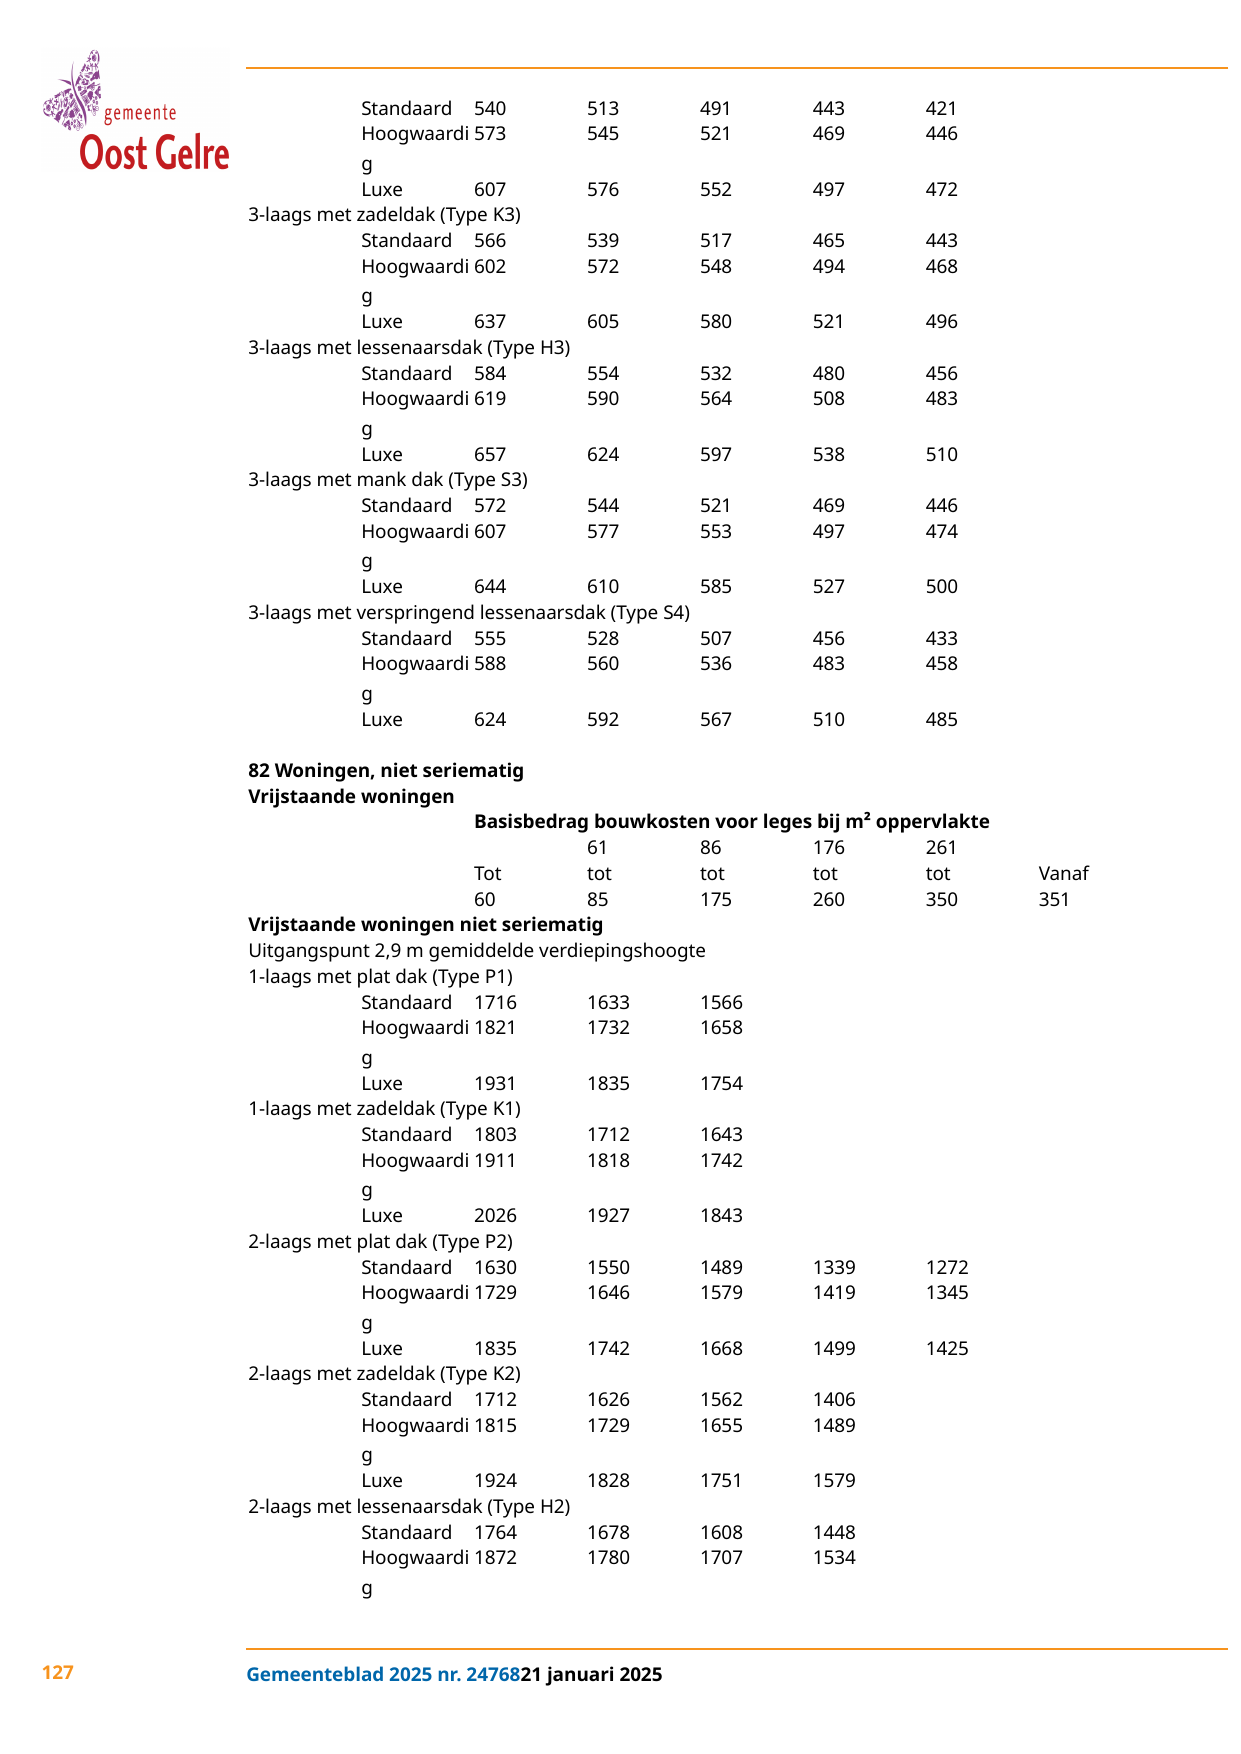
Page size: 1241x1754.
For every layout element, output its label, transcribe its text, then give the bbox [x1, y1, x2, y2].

table_cell [1039, 202, 1152, 227]
table_cell 446 [926, 492, 1038, 518]
table_cell [1039, 1412, 1152, 1467]
table_cell 539 [587, 227, 700, 253]
table_cell [1039, 1015, 1152, 1070]
table_cell 1633 [587, 989, 700, 1014]
table_cell Luxe [361, 573, 474, 599]
table_cell [700, 334, 813, 360]
table_cell [926, 202, 1038, 227]
table_cell 1579 [813, 1468, 926, 1493]
table_cell [248, 1203, 361, 1228]
table_cell Hoogwaardig [361, 1280, 474, 1335]
table_cell [1039, 1254, 1152, 1279]
table_cell 1489 [813, 1412, 926, 1467]
table_cell Tot [474, 860, 587, 886]
table_cell 1729 [474, 1280, 587, 1335]
table_cell [361, 732, 474, 757]
table_cell [1039, 386, 1152, 441]
table_cell [813, 757, 926, 783]
table_cell [248, 518, 361, 573]
table_cell [248, 1335, 361, 1361]
table_cell 1732 [587, 1015, 700, 1070]
table_cell [1039, 121, 1152, 176]
table_cell 572 [587, 253, 700, 308]
table_cell 500 [926, 573, 1038, 599]
table_cell Luxe [361, 1203, 474, 1228]
table_cell 1707 [700, 1545, 813, 1600]
table_cell 497 [813, 518, 926, 573]
table_cell 548 [700, 253, 813, 308]
table_cell [248, 308, 361, 334]
table_cell 3-laags met mank dak (Type S3) [248, 467, 700, 492]
table_cell 1835 [587, 1070, 700, 1096]
table_cell [1039, 360, 1152, 386]
table_cell [1039, 1493, 1152, 1519]
table_cell 528 [587, 625, 700, 651]
table_cell 1646 [587, 1280, 700, 1335]
table_cell [926, 1412, 1038, 1467]
table_cell tot [926, 860, 1038, 886]
table_cell [926, 1015, 1038, 1070]
table_cell 351 [1039, 886, 1152, 912]
table_cell Luxe [361, 1468, 474, 1493]
table_cell 588 [474, 651, 587, 706]
table_cell [926, 732, 1038, 757]
table_cell 1562 [700, 1386, 813, 1412]
table_cell 584 [474, 360, 587, 386]
table_cell 592 [587, 706, 700, 732]
table_cell 564 [700, 386, 813, 441]
table_cell 1655 [700, 1412, 813, 1467]
table_cell 553 [700, 518, 813, 573]
table_cell 1608 [700, 1519, 813, 1544]
table_cell Luxe [361, 706, 474, 732]
table_cell 1-laags met plat dak (Type P1) [248, 963, 587, 989]
table_cell 1716 [474, 989, 587, 1014]
table_cell 619 [474, 386, 587, 441]
table_cell Standaard [361, 227, 474, 253]
table_cell [1039, 1335, 1152, 1361]
table_cell [474, 835, 587, 860]
table_cell [248, 1254, 361, 1279]
table_cell [1039, 1545, 1152, 1600]
table_cell [248, 386, 361, 441]
table_cell 443 [926, 227, 1038, 253]
table_cell 465 [813, 227, 926, 253]
table_cell 497 [813, 176, 926, 202]
table_cell [926, 783, 1038, 809]
table_cell 1828 [587, 1468, 700, 1493]
table_cell 2026 [474, 1203, 587, 1228]
table_cell 545 [587, 121, 700, 176]
table_cell [248, 651, 361, 706]
table_cell Basisbedrag bouwkosten voor leges bij m² oppervlakte [474, 809, 1152, 834]
table_cell 1927 [587, 1203, 700, 1228]
table_cell 1729 [587, 1412, 700, 1467]
picture [41, 47, 231, 172]
table_cell 421 [926, 95, 1038, 121]
table_cell 1764 [474, 1519, 587, 1544]
table_cell 576 [587, 176, 700, 202]
table_cell 573 [474, 121, 587, 176]
table_cell [926, 1493, 1038, 1519]
table_cell [926, 963, 1038, 989]
table_cell [1039, 963, 1152, 989]
table_cell 597 [700, 441, 813, 467]
table_cell 456 [926, 360, 1038, 386]
table_cell 1843 [700, 1203, 813, 1228]
table_cell 585 [700, 573, 813, 599]
table_cell [1039, 989, 1152, 1014]
table_cell Luxe [361, 441, 474, 467]
table_cell 1678 [587, 1519, 700, 1544]
table_cell [700, 963, 813, 989]
table_cell [1039, 835, 1152, 860]
table_cell 510 [926, 441, 1038, 467]
table_cell [1039, 573, 1152, 599]
table_cell Standaard [361, 95, 474, 121]
table_cell [926, 757, 1038, 783]
table_cell Vrijstaande woningen niet seriematig [248, 912, 700, 937]
table_cell [248, 227, 361, 253]
table_cell 1931 [474, 1070, 587, 1096]
table_cell 1751 [700, 1468, 813, 1493]
table_cell 1643 [700, 1121, 813, 1147]
table_cell [248, 1468, 361, 1493]
table_cell [587, 757, 700, 783]
table_cell [587, 1228, 700, 1254]
table_cell 1872 [474, 1545, 587, 1600]
table_cell [926, 1096, 1038, 1121]
table_cell 60 [474, 886, 587, 912]
table_cell [926, 1468, 1038, 1493]
table_cell [248, 835, 361, 860]
table_cell 544 [587, 492, 700, 518]
table_cell 1835 [474, 1335, 587, 1361]
table_cell 468 [926, 253, 1038, 308]
table_cell 527 [813, 573, 926, 599]
table_cell [248, 1519, 361, 1544]
table_cell Luxe [361, 176, 474, 202]
table_cell [700, 1228, 813, 1254]
table_cell [248, 1386, 361, 1412]
table_cell [1039, 938, 1152, 963]
table_cell [813, 1015, 926, 1070]
table_cell Hoogwaardig [361, 651, 474, 706]
table_cell Standaard [361, 625, 474, 651]
table_cell [1039, 227, 1152, 253]
table_cell 1712 [474, 1386, 587, 1412]
table_cell [1039, 1468, 1152, 1493]
table_cell 1815 [474, 1412, 587, 1467]
table_cell Hoogwaardig [361, 1015, 474, 1070]
table_cell [700, 1361, 813, 1386]
table_cell 567 [700, 706, 813, 732]
table_cell 552 [700, 176, 813, 202]
table_cell [1039, 651, 1152, 706]
table_cell 494 [813, 253, 926, 308]
table_cell [700, 757, 813, 783]
table_cell 483 [926, 386, 1038, 441]
table_cell Standaard [361, 989, 474, 1014]
table_cell [813, 963, 926, 989]
table_cell 521 [813, 308, 926, 334]
table_cell [926, 989, 1038, 1014]
table_cell 1630 [474, 1254, 587, 1279]
table_cell 1626 [587, 1386, 700, 1412]
table_cell 1742 [700, 1147, 813, 1202]
table_cell [700, 732, 813, 757]
table_cell [926, 467, 1038, 492]
table_cell Hoogwaardig [361, 518, 474, 573]
table_cell [1039, 732, 1152, 757]
table_cell 1489 [700, 1254, 813, 1279]
table_cell [926, 1121, 1038, 1147]
table_cell [1039, 1228, 1152, 1254]
table_cell Uitgangspunt 2,9 m gemiddelde verdiepingshoogte [248, 938, 813, 963]
table_cell 485 [926, 706, 1038, 732]
table_cell 483 [813, 651, 926, 706]
table_cell 1566 [700, 989, 813, 1014]
table_cell [1039, 599, 1152, 625]
table_cell [587, 963, 700, 989]
table_cell 607 [474, 176, 587, 202]
table_cell 1448 [813, 1519, 926, 1544]
table_cell 610 [587, 573, 700, 599]
table_cell [926, 599, 1038, 625]
table_cell [926, 334, 1038, 360]
table_cell 624 [474, 706, 587, 732]
table_cell [813, 334, 926, 360]
table_cell [587, 783, 700, 809]
table_cell 637 [474, 308, 587, 334]
table_cell 521 [700, 492, 813, 518]
table_cell 1345 [926, 1280, 1038, 1335]
table_cell 469 [813, 492, 926, 518]
table_cell 1818 [587, 1147, 700, 1202]
table_cell 560 [587, 651, 700, 706]
table_cell 3-laags met lessenaarsdak (Type H3) [248, 334, 700, 360]
table_cell 2-laags met plat dak (Type P2) [248, 1228, 587, 1254]
table_cell [1039, 783, 1152, 809]
table_cell tot [587, 860, 700, 886]
table_cell 507 [700, 625, 813, 651]
table_cell 446 [926, 121, 1038, 176]
table_cell 1658 [700, 1015, 813, 1070]
table_cell [926, 1361, 1038, 1386]
table_cell Luxe [361, 1070, 474, 1096]
table_cell 85 [587, 886, 700, 912]
table_cell [248, 360, 361, 386]
table_cell tot [813, 860, 926, 886]
table_cell 1803 [474, 1121, 587, 1147]
table_cell 572 [474, 492, 587, 518]
table_cell Luxe [361, 308, 474, 334]
table_cell Standaard [361, 360, 474, 386]
table_cell [1039, 706, 1152, 732]
table_cell [813, 202, 926, 227]
table_cell [926, 1147, 1038, 1202]
table_cell 521 [700, 121, 813, 176]
table_cell [926, 1386, 1038, 1412]
table_cell [813, 1203, 926, 1228]
table_cell [248, 1545, 361, 1600]
table_cell 1579 [700, 1280, 813, 1335]
table_cell [1039, 1519, 1152, 1544]
table_cell [361, 886, 474, 912]
table_cell [813, 732, 926, 757]
table_cell [1039, 625, 1152, 651]
table_cell 580 [700, 308, 813, 334]
table_cell 577 [587, 518, 700, 573]
table_cell 3-laags met zadeldak (Type K3) [248, 202, 700, 227]
table_cell [813, 1361, 926, 1386]
table_cell [926, 1228, 1038, 1254]
table_cell 1712 [587, 1121, 700, 1147]
table_cell 1754 [700, 1070, 813, 1096]
table_cell [1039, 1203, 1152, 1228]
table_cell 176 [813, 835, 926, 860]
table_cell 602 [474, 253, 587, 308]
table_cell 480 [813, 360, 926, 386]
table_cell Hoogwaardig [361, 386, 474, 441]
table_cell [587, 732, 700, 757]
table_cell [1039, 1361, 1152, 1386]
table_cell [1039, 492, 1152, 518]
table_cell 2-laags met lessenaarsdak (Type H2) [248, 1493, 700, 1519]
table_cell Standaard [361, 1519, 474, 1544]
table_cell [248, 625, 361, 651]
table_cell Vrijstaande woningen [248, 783, 587, 809]
table_cell [1039, 757, 1152, 783]
table_cell [1039, 1147, 1152, 1202]
table_cell 555 [474, 625, 587, 651]
table_cell [248, 176, 361, 202]
table_cell [248, 573, 361, 599]
table_cell [248, 95, 361, 121]
table_cell 350 [926, 886, 1038, 912]
table_cell [1039, 176, 1152, 202]
table_cell [813, 1121, 926, 1147]
table_cell 607 [474, 518, 587, 573]
table_cell [813, 1070, 926, 1096]
table_cell [1039, 253, 1152, 308]
table_cell [926, 1203, 1038, 1228]
table_cell [248, 989, 361, 1014]
table_cell [1039, 1386, 1152, 1412]
table_cell 474 [926, 518, 1038, 573]
table_cell [926, 1070, 1038, 1096]
table_cell [700, 783, 813, 809]
table_cell [926, 912, 1038, 937]
table_cell 1821 [474, 1015, 587, 1070]
table_cell 513 [587, 95, 700, 121]
table_cell Standaard [361, 1121, 474, 1147]
table_cell tot [700, 860, 813, 886]
table_cell 540 [474, 95, 587, 121]
table_cell 86 [700, 835, 813, 860]
table_cell [1039, 441, 1152, 467]
table_cell 538 [813, 441, 926, 467]
table_cell [813, 912, 926, 937]
table_cell 1780 [587, 1545, 700, 1600]
table_cell [1039, 95, 1152, 121]
table_cell 3-laags met verspringend lessenaarsdak (Type S4) [248, 599, 813, 625]
table_cell [813, 938, 926, 963]
table_cell [248, 1412, 361, 1467]
table_cell Hoogwaardig [361, 253, 474, 308]
table_cell [248, 1280, 361, 1335]
table_cell [1039, 1121, 1152, 1147]
table_cell 536 [700, 651, 813, 706]
table_cell [700, 912, 813, 937]
table_cell [1039, 1280, 1152, 1335]
table_cell 1534 [813, 1545, 926, 1600]
table_cell [700, 1096, 813, 1121]
table_cell [1039, 334, 1152, 360]
table_cell [926, 1519, 1038, 1544]
table_cell Luxe [361, 1335, 474, 1361]
table_cell Hoogwaardig [361, 1412, 474, 1467]
table_cell [248, 886, 361, 912]
table_cell 456 [813, 625, 926, 651]
table_cell 443 [813, 95, 926, 121]
table_cell [1039, 308, 1152, 334]
table_cell 1406 [813, 1386, 926, 1412]
table_cell 175 [700, 886, 813, 912]
table_cell 508 [813, 386, 926, 441]
table_cell Standaard [361, 1254, 474, 1279]
table_cell [813, 467, 926, 492]
table_cell 605 [587, 308, 700, 334]
table_cell [248, 732, 361, 757]
table_cell 510 [813, 706, 926, 732]
table_cell Standaard [361, 1386, 474, 1412]
table_cell 433 [926, 625, 1038, 651]
table_cell 1742 [587, 1335, 700, 1361]
table_cell [248, 1121, 361, 1147]
table_cell [248, 121, 361, 176]
table_cell [700, 202, 813, 227]
table_cell [248, 1015, 361, 1070]
table_cell [1039, 1096, 1152, 1121]
table_cell 566 [474, 227, 587, 253]
table_cell 1425 [926, 1335, 1038, 1361]
table_cell [248, 253, 361, 308]
table_cell [813, 1228, 926, 1254]
table_cell [248, 1070, 361, 1096]
table_cell 657 [474, 441, 587, 467]
table_cell 554 [587, 360, 700, 386]
table_cell [474, 732, 587, 757]
table_cell Vanaf [1039, 860, 1152, 886]
table_cell [1039, 912, 1152, 937]
table_cell [813, 1147, 926, 1202]
table_cell [248, 860, 361, 886]
table_cell 1668 [700, 1335, 813, 1361]
table_cell [361, 860, 474, 886]
table_cell [248, 492, 361, 518]
table_cell 458 [926, 651, 1038, 706]
table_cell Hoogwaardig [361, 121, 474, 176]
table_cell [926, 1545, 1038, 1600]
table_cell 1911 [474, 1147, 587, 1202]
table_cell [1039, 518, 1152, 573]
table_cell [700, 467, 813, 492]
table_cell 82 Woningen, niet seriematig [248, 757, 587, 783]
table_cell 496 [926, 308, 1038, 334]
table_cell 2-laags met zadeldak (Type K2) [248, 1361, 700, 1386]
table_cell [248, 706, 361, 732]
table_cell [361, 835, 474, 860]
table_cell 61 [587, 835, 700, 860]
table_cell 491 [700, 95, 813, 121]
table_cell 517 [700, 227, 813, 253]
table_cell Hoogwaardig [361, 1147, 474, 1202]
table_cell 1272 [926, 1254, 1038, 1279]
table_cell [813, 989, 926, 1014]
table_cell [248, 809, 361, 834]
table_cell 1550 [587, 1254, 700, 1279]
table_cell [813, 1493, 926, 1519]
table_cell Hoogwaardig [361, 1545, 474, 1600]
table_cell [248, 441, 361, 467]
table_cell 1339 [813, 1254, 926, 1279]
table_cell 532 [700, 360, 813, 386]
table_cell [700, 1493, 813, 1519]
table_cell [1039, 1070, 1152, 1096]
table_cell 261 [926, 835, 1038, 860]
table_cell 1419 [813, 1280, 926, 1335]
table_cell 1499 [813, 1335, 926, 1361]
table_cell 469 [813, 121, 926, 176]
table_cell 624 [587, 441, 700, 467]
table_cell 644 [474, 573, 587, 599]
table_cell 260 [813, 886, 926, 912]
table_cell 472 [926, 176, 1038, 202]
table_cell [813, 783, 926, 809]
table_cell [1039, 467, 1152, 492]
table_cell [361, 809, 474, 834]
table_cell 590 [587, 386, 700, 441]
table_cell [813, 1096, 926, 1121]
table_cell Standaard [361, 492, 474, 518]
table_cell 1-laags met zadeldak (Type K1) [248, 1096, 700, 1121]
table_cell [926, 938, 1038, 963]
table_cell [248, 1147, 361, 1202]
table_cell 1924 [474, 1468, 587, 1493]
table_cell [813, 599, 926, 625]
